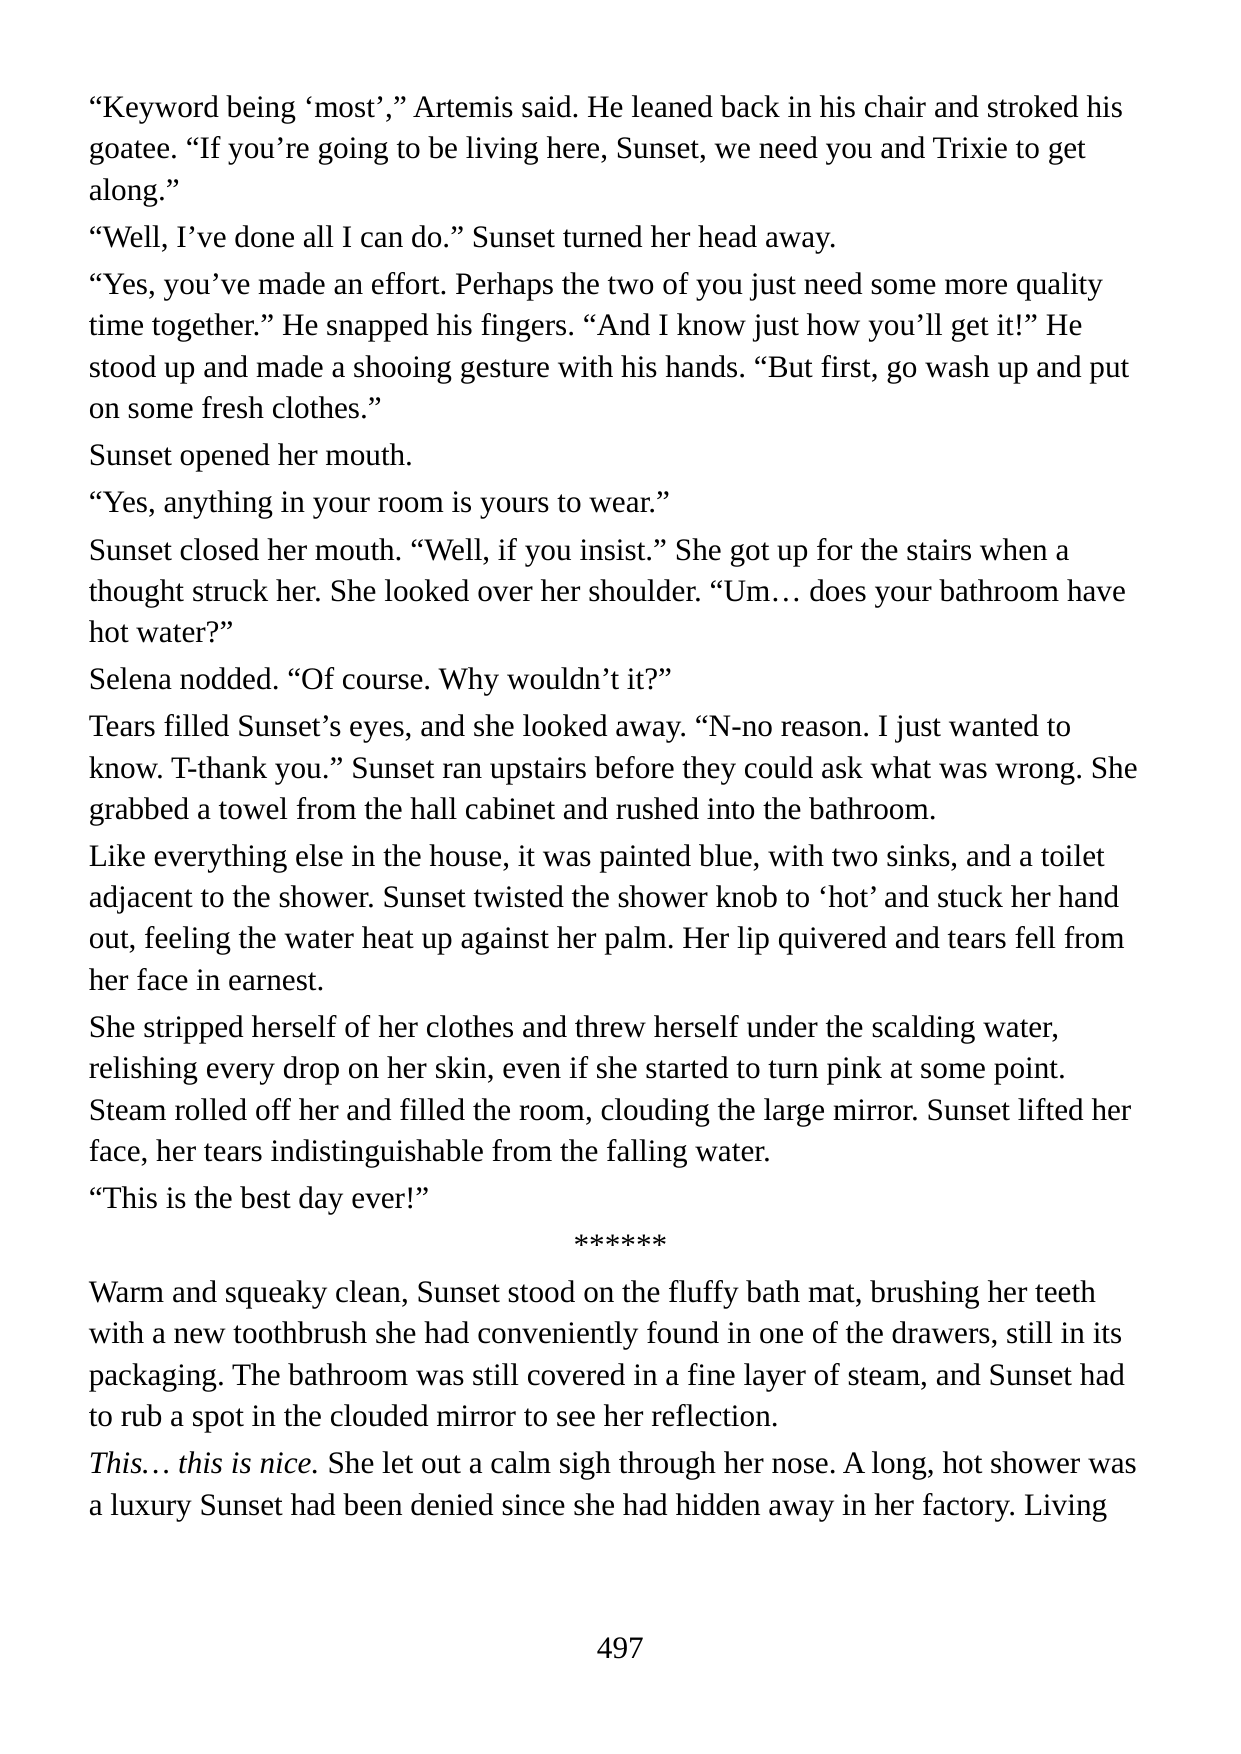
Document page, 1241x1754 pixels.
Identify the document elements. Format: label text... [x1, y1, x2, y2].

text “Yes, you’ve made an effort. Perhaps the two of you just need some more quality time together.” He snapped his fingers. “And I know just how you’ll get it!” He stood up and made a shooing gesture with his hands. “But first, go wash up and put on some fresh clothes.” [88, 265, 1152, 425]
text “Well, I’ve done all I can do.” Sunset turned her head away. [88, 218, 1152, 254]
text “Keyword being ‘most’,” Artemis said. He leaned back in his chair and stroked his goatee. “If you’re going to be living here, Sunset, we need you and Trixie to get along.” [88, 88, 1152, 207]
text Sunset closed her mouth. “Well, if you insist.” She got up for the stairs when a thought struck her. She looked over her shoulder. “Um… does your bathroom have hot water?” [88, 531, 1152, 649]
text Like everything else in the house, it was painted blue, with two sinks, and a toilet adjacent to the shower. Sunset twisted the shower knob to ‘hot’ and stuck her hand out, feeling the water heat up against her palm. Her lip quivered and tears fell from her face in earnest. [88, 837, 1152, 997]
text ****** [88, 1226, 1152, 1262]
text Warm and squeaky clean, Sunset stood on the fluffy bath mat, brushing her teeth with a new toothbrush she had conveniently found in one of the drawers, still in its packaging. The bathroom was still covered in a fine layer of steam, and Sunset had to rub a spot in the clouded mirror to see her reflection. [88, 1273, 1152, 1433]
text Sunset opened her mouth. [88, 436, 1152, 472]
text She stripped herself of her clothes and threw herself under the scalding water, relishing every drop on her skin, even if she started to turn pink at some point. Steam rolled off her and filled the room, clouding the large mirror. Sunset lifted her face, her tears indistinguishable from the falling water. [88, 1008, 1152, 1168]
text Selena nodded. “Of course. Why wouldn’t it?” [88, 660, 1152, 696]
text “This is the best day ever!” [88, 1179, 1152, 1215]
text “Yes, anything in your room is yours to wear.” [88, 483, 1152, 519]
text Tears filled Sunset’s eyes, and she looked away. “N-no reason. I just wanted to know. T-thank you.” Sunset ran upstairs before they could ask what was wrong. She grabbed a towel from the hall cabinet and rushed into the bathroom. [88, 708, 1152, 826]
text This… this is nice. She let out a calm sigh through her nose. A long, hot shower was a luxury Sunset had been denied since she had hidden away in her factory. Living [88, 1444, 1152, 1522]
